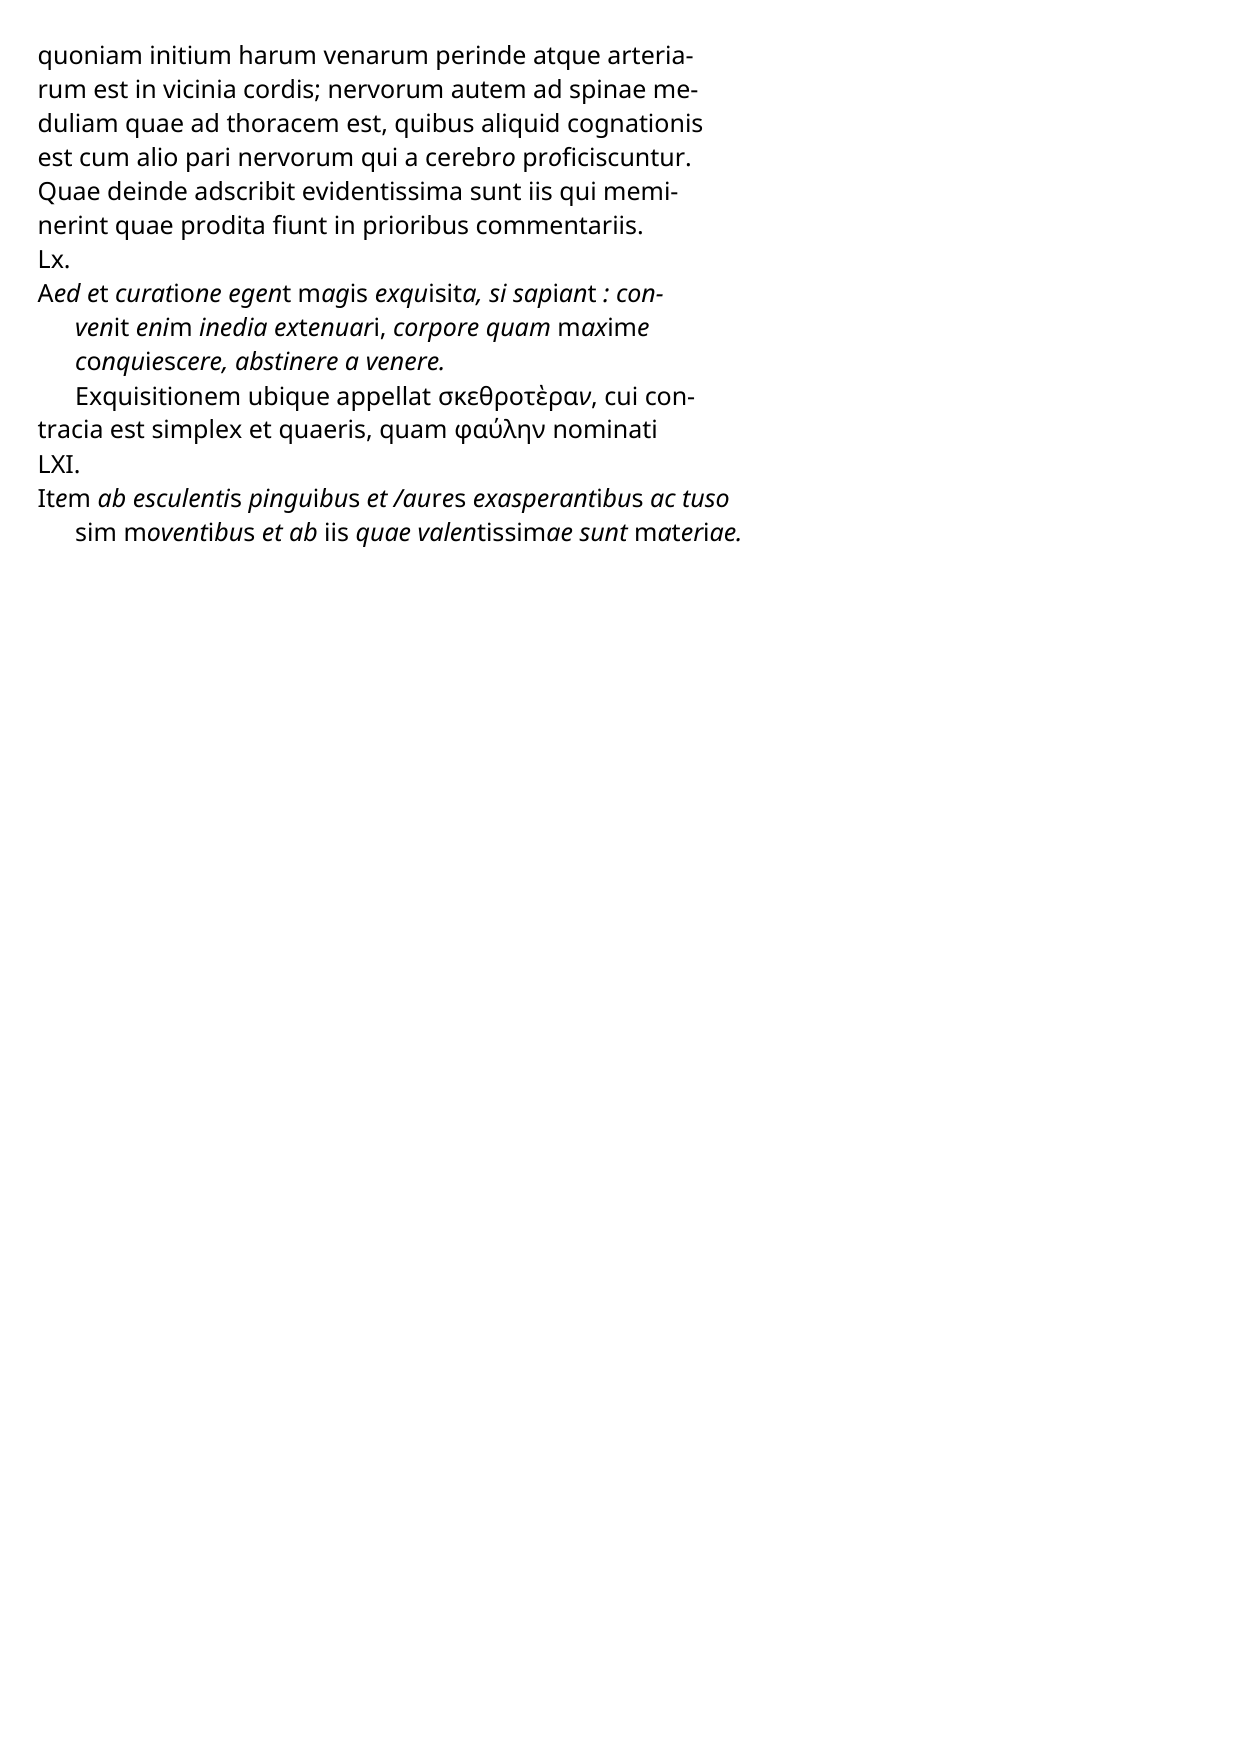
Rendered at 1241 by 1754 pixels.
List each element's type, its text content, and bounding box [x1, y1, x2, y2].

text Aed et curatione egent magis exquisita, si sapiant : con- venit enim inedia extenuari, corpore quam maxime conquiescere, abstinere a venere. [37, 276, 1203, 378]
text quoniam initium harum venarum perinde atque arteria- rum est in vicinia cordis; nervorum autem ad spinae me- duliam quae ad thoracem est, quibus aliquid cognationis est cum alio pari nervorum qui a cerebro proficiscuntur. Quae deinde adscribit evidentissima sunt iis qui memi- nerint quae prodita fiunt in prioribus commentariis. [37, 37, 1203, 242]
text LXI. [37, 446, 1203, 480]
text Item ab esculentis pinguibus et /aures exasperantibus ac tuso sim moventibus et ab iis quae valentissimae sunt materiae. [37, 480, 1203, 548]
text Lx. [37, 242, 1203, 276]
text Exquisitionem ubique appellat σκεθροτὲραν, cui con- tracia est simplex et quaeris, quam φαύλην nominati [37, 378, 1203, 446]
